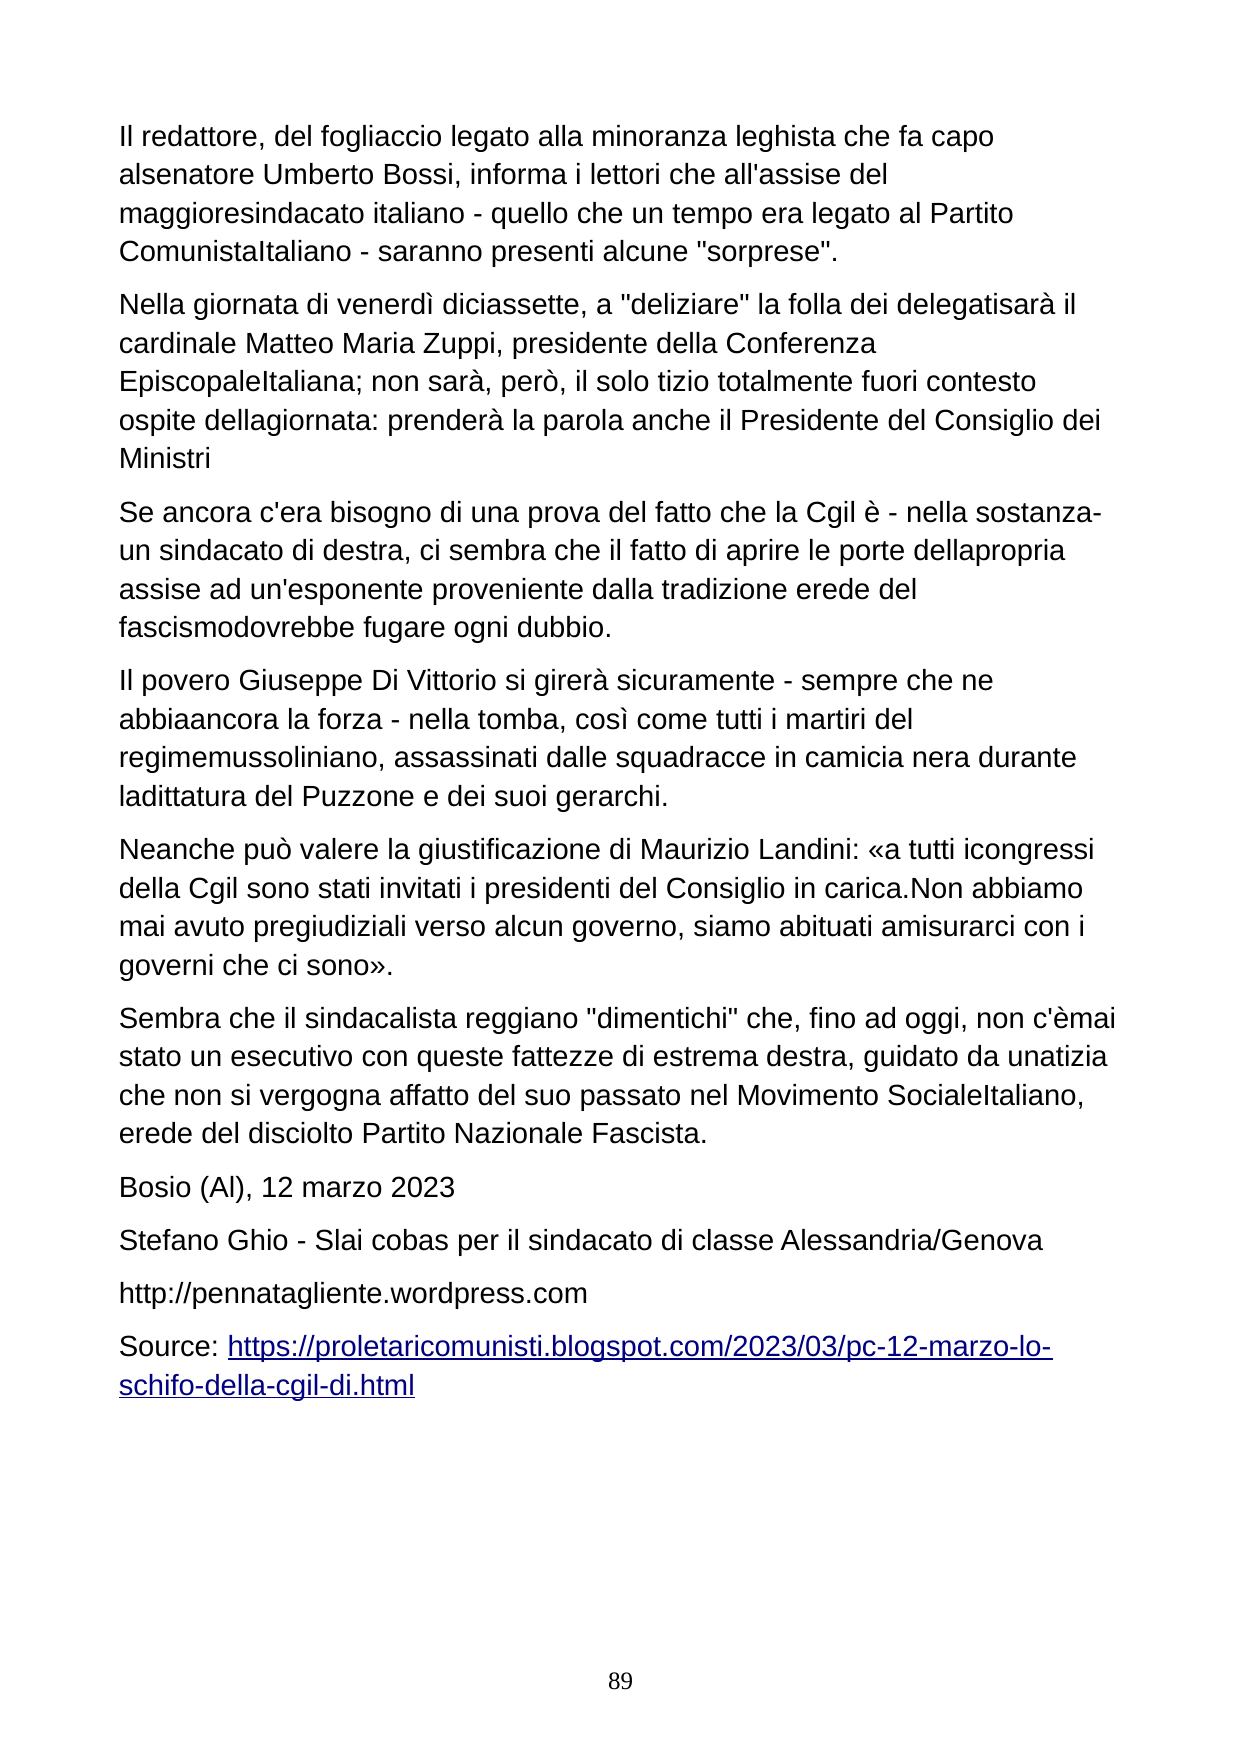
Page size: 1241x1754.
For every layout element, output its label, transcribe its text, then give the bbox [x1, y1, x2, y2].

text Il redattore, del fogliaccio legato alla minoranza leghista che fa capo alsenatore Umberto Bossi, informa i lettori che all'assise del maggioresindacato italiano - quello che un tempo era legato al Partito ComunistaItaliano - saranno presenti alcune "sorprese". [118, 118, 1122, 268]
text Source: https://proletaricomunisti.blogspot.com/2023/03/pc-12-marzo-lo-schifo-della-cgil-di.html [118, 1329, 1122, 1401]
text Nella giornata di venerdì diciassette, a "deliziare" la folla dei delegatisarà il cardinale Matteo Maria Zuppi, presidente della Conferenza EpiscopaleItaliana; non sarà, però, il solo tizio totalmente fuori contesto ospite dellagiornata: prenderà la parola anche il Presidente del Consiglio dei Ministri [118, 287, 1122, 475]
text Bosio (Al), 12 marzo 2023 [118, 1169, 1122, 1203]
text Stefano Ghio - Slai cobas per il sindacato di classe Alessandria/Genova [118, 1223, 1122, 1256]
text Il povero Giuseppe Di Vittorio si girerà sicuramente - sempre che ne abbiaancora la forza - nella tomba, così come tutti i martiri del regimemussoliniano, assassinati dalle squadracce in camicia nera durante ladittatura del Puzzone e dei suoi gerarchi. [118, 663, 1122, 812]
text Sembra che il sindacalista reggiano "dimentichi" che, fino ad oggi, non c'èmai stato un esecutivo con queste fattezze di estrema destra, guidato da unatizia che non si vergogna affatto del suo passato nel Movimento SocialeItaliano, erede del disciolto Partito Nazionale Fascista. [118, 1001, 1122, 1150]
text Neanche può valere la giustificazione di Maurizio Landini: «a tutti icongressi della Cgil sono stati invitati i presidenti del Consiglio in carica.Non abbiamo mai avuto pregiudiziali verso alcun governo, siamo abituati amisurarci con i governi che ci sono». [118, 832, 1122, 981]
text Se ancora c'era bisogno di una prova del fatto che la Cgil è - nella sostanza- un sindacato di destra, ci sembra che il fatto di aprire le porte dellapropria assise ad un'esponente proveniente dalla tradizione erede del fascismodovrebbe fugare ogni dubbio. [118, 494, 1122, 644]
text http://pennatagliente.wordpress.com [118, 1276, 1122, 1309]
